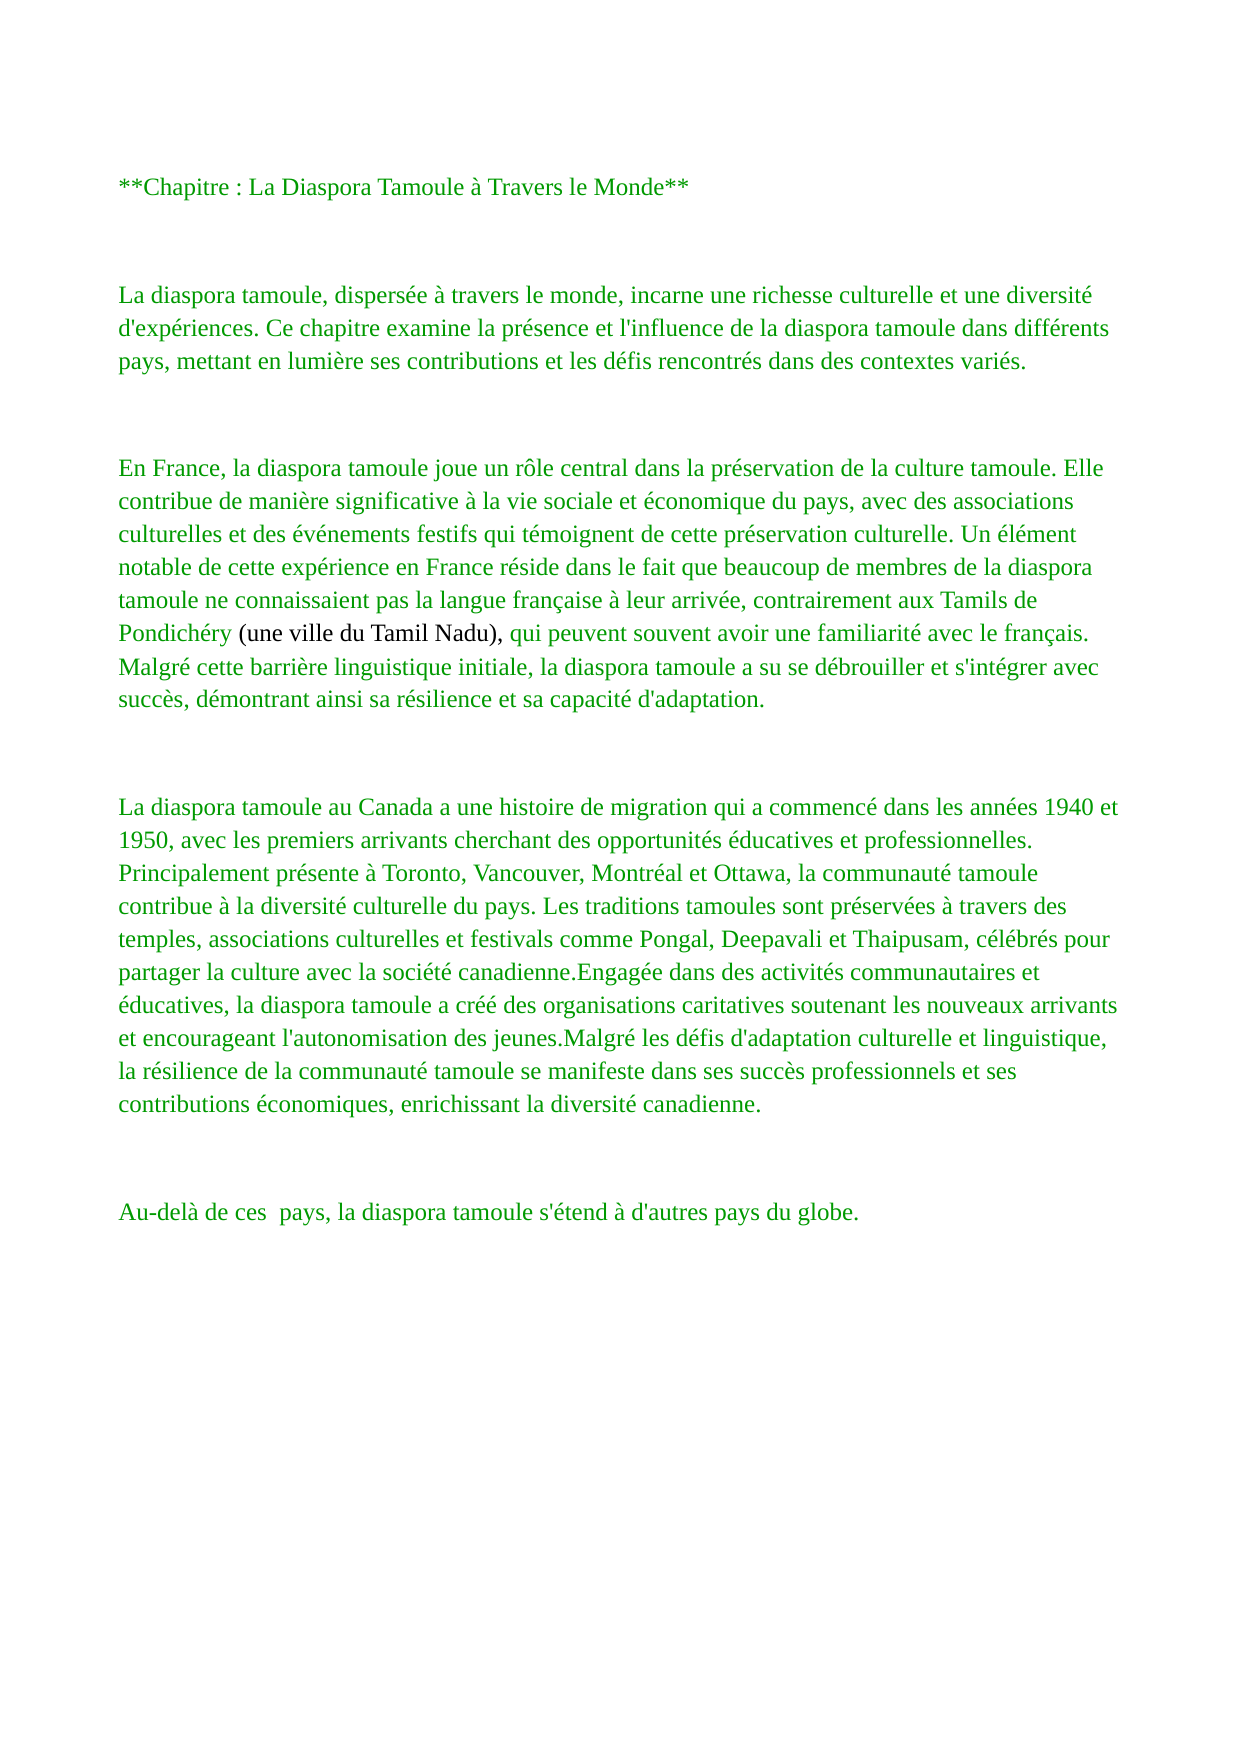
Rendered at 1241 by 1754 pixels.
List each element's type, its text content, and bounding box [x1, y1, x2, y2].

text Au-delà de ces pays, la diaspora tamoule s'étend à d'autres pays du globe. [118, 1197, 1122, 1226]
text **Chapitre : La Diaspora Tamoule à Travers le Monde** [118, 172, 1122, 201]
text En France, la diaspora tamoule joue un rôle central dans la préservation de la culture tamoule. Elle contribue de manière significative à la vie sociale et économique du pays, avec des associations culturelles et des événements festifs qui témoignent de cette préservation culturelle. Un élément notable de cette expérience en France réside dans le fait que beaucoup de membres de la diaspora tamoule ne connaissaient pas la langue française à leur arrivée, contrairement aux Tamils de Pondichéry (une ville du Tamil Nadu), qui peuvent souvent avoir une familiarité avec le français. Malgré cette barrière linguistique initiale, la diaspora tamoule a su se débrouiller et s'intégrer avec succès, démontrant ainsi sa résilience et sa capacité d'adaptation. [118, 453, 1122, 713]
text La diaspora tamoule, dispersée à travers le monde, incarne une richesse culturelle et une diversité d'expériences. Ce chapitre examine la présence et l'influence de la diaspora tamoule dans différents pays, mettant en lumière ses contributions et les défis rencontrés dans des contextes variés. [118, 280, 1122, 374]
text La diaspora tamoule au Canada a une histoire de migration qui a commencé dans les années 1940 et 1950, avec les premiers arrivants cherchant des opportunités éducatives et professionnelles. Principalement présente à Toronto, Vancouver, Montréal et Ottawa, la communauté tamoule contribue à la diversité culturelle du pays. Les traditions tamoules sont préservées à travers des temples, associations culturelles et festivals comme Pongal, Deepavali et Thaipusam, célébrés pour partager la culture avec la société canadienne.Engagée dans des activités communautaires et éducatives, la diaspora tamoule a créé des organisations caritatives soutenant les nouveaux arrivants et encourageant l'autonomisation des jeunes.Malgré les défis d'adaptation culturelle et linguistique, la résilience de la communauté tamoule se manifeste dans ses succès professionnels et ses contributions économiques, enrichissant la diversité canadienne. [118, 792, 1122, 1118]
